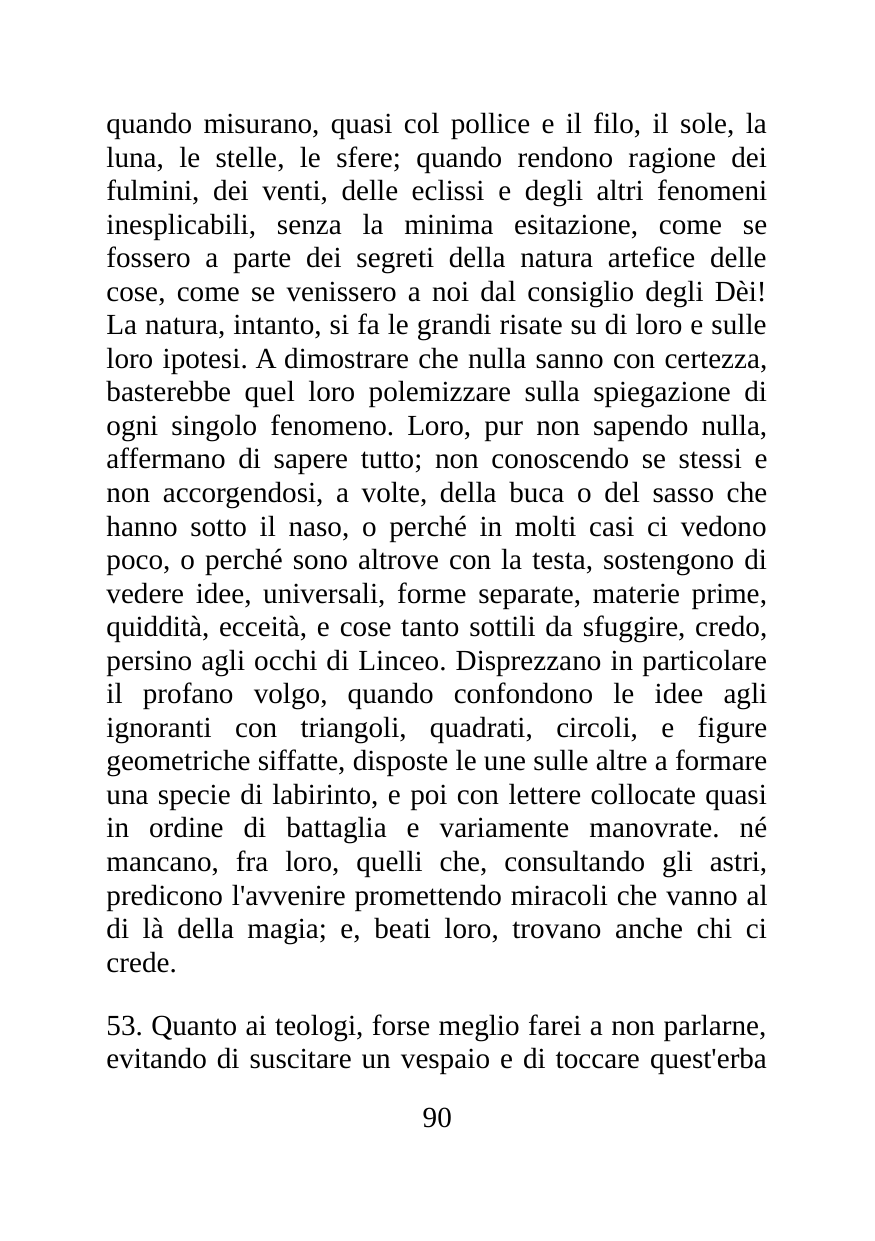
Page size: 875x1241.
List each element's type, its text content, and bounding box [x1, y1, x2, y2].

text quando misurano, quasi col pollice e il filo, il sole, la luna, le stelle, le sfere; quando rendono ragione dei fulmini, dei venti, delle eclissi e degli altri fenomeni inesplicabili, senza la minima esitazione, come se fossero a parte dei segreti della natura artefice delle cose, come se venissero a noi dal consiglio degli Dèi! La natura, intanto, si fa le grandi risate su di loro e sulle loro ipotesi. A dimostrare che nulla sanno con certezza, basterebbe quel loro polemizzare sulla spiegazione di ogni singolo fenomeno. Loro, pur non sapendo nulla, affermano di sapere tutto; non conoscendo se stessi e non accorgendosi, a volte, della buca o del sasso che hanno sotto il naso, o perché in molti casi ci vedono poco, o perché sono altrove con la testa, sostengono di vedere idee, universali, forme separate, materie prime, quiddità, ecceità, e cose tanto sottili da sfuggire, credo, persino agli occhi di Linceo. Disprezzano in particolare il profano volgo, quando confondono le idee agli ignoranti con triangoli, quadrati, circoli, e figure geometriche siffatte, disposte le une sulle altre a formare una specie di labirinto, e poi con lettere collocate quasi in ordine di battaglia e variamente manovrate. né mancano, fra loro, quelli che, consultando gli astri, predicono l'avvenire promettendo miracoli che vanno al di là della magia; e, beati loro, trovano anche chi ci crede. [106, 106, 768, 978]
text 53. Quanto ai teologi, forse meglio farei a non parlarne, evitando di suscitare un vespaio e di toccare quest'erba [106, 1008, 768, 1075]
